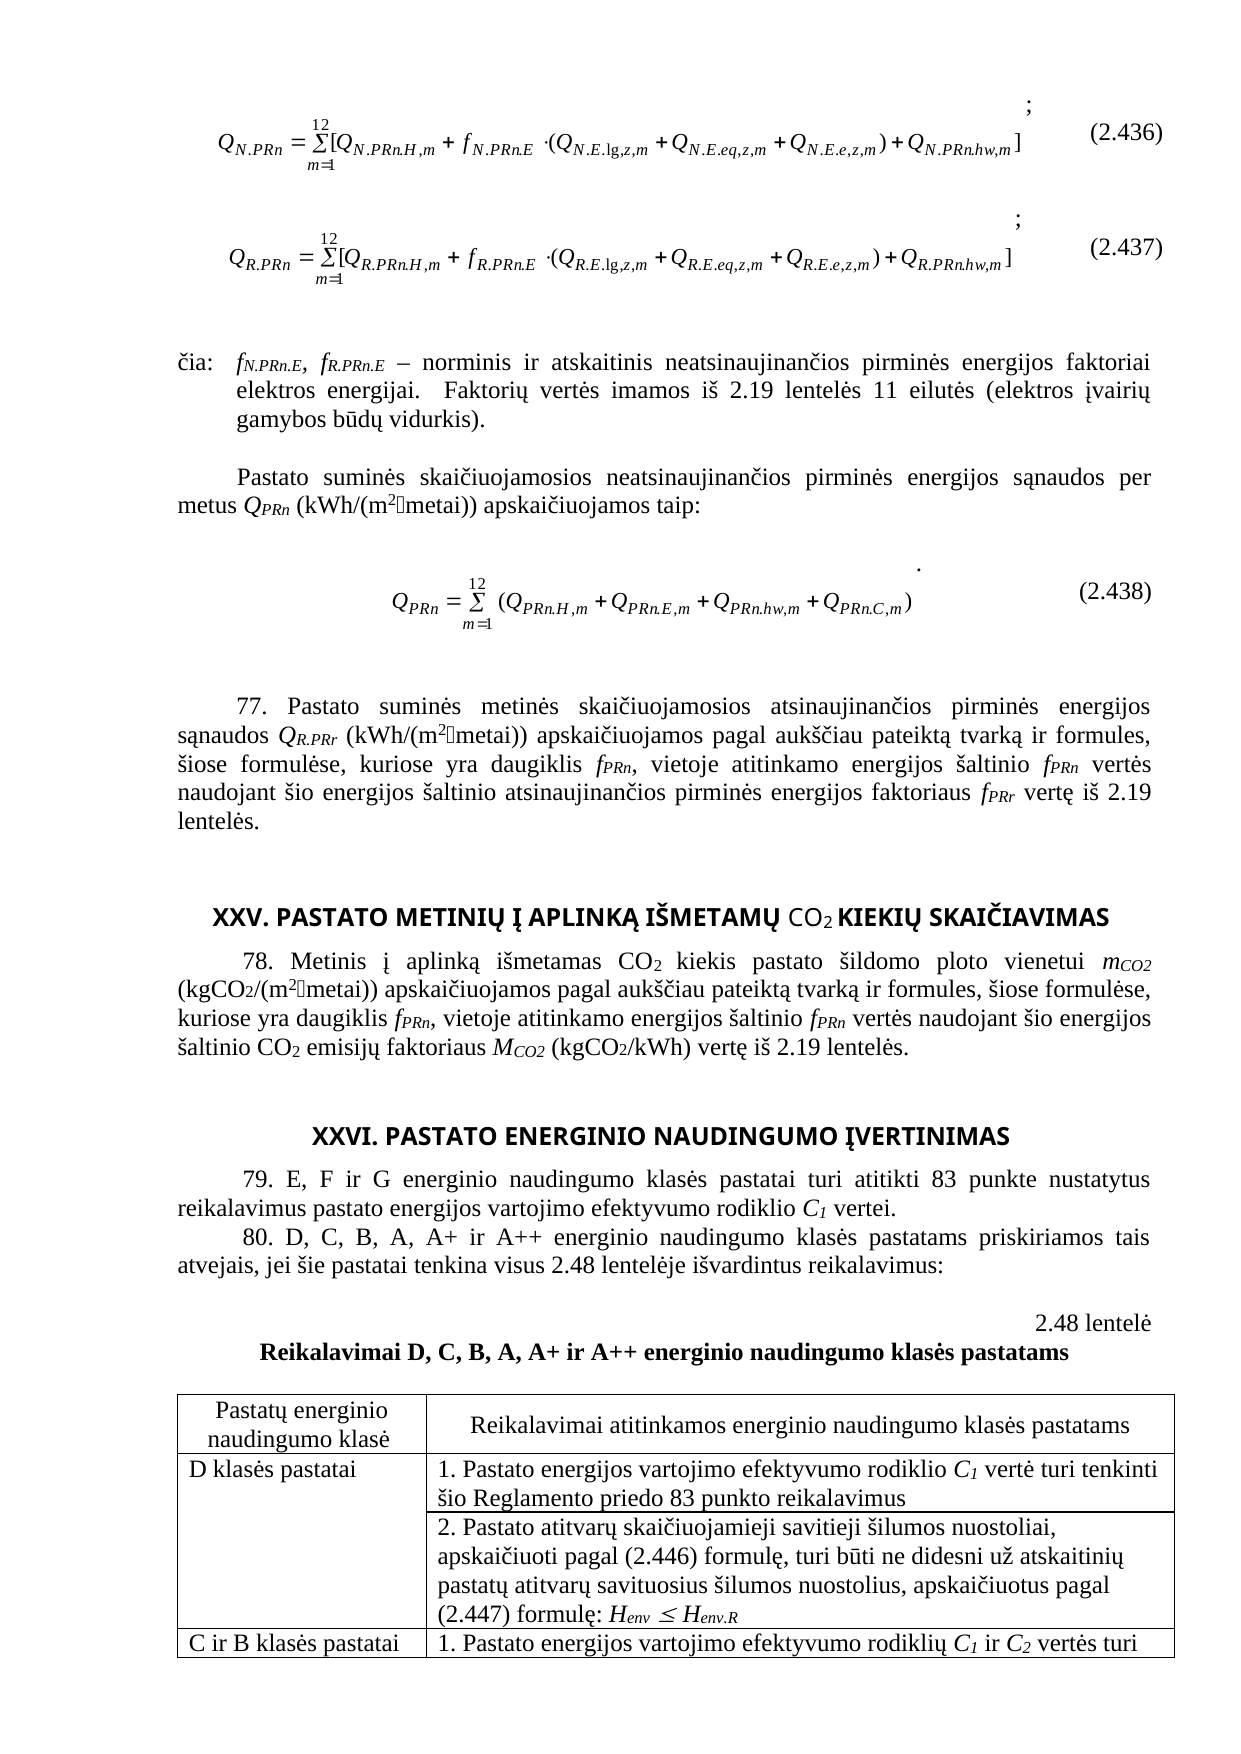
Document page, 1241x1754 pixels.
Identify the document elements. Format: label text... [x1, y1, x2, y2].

table_header (2.436) [1070, 89, 1174, 174]
table_header . [177, 548, 1045, 634]
table_cell 1. Pastato energijos vartojimo efektyvumo rodiklių C1 ir C2 vertės turi [427, 1629, 1174, 1657]
table_header Reikalavimai atitinkamos energinio naudingumo klasės pastatams [427, 1395, 1174, 1453]
text 78. Metinis į aplinką išmetamas CO2 kiekis pastato šildomo ploto vienetui mCO2 (kgCO2/(m2metai)) apskaičiuojamos pagal aukščiau pateiktą tvarką ir formules, šiose formulėse, kuriose yra daugiklis fPRn, vietoje atitinkamo energijos šaltinio fPRn vertės naudojant šio energijos šaltinio CO2 emisijų faktoriaus MCO2 (kgCO2/kWh) vertę iš 2.19 lentelės. [177, 946, 1151, 1061]
table_cell 1. Pastato energijos vartojimo efektyvumo rodiklio C1 vertė turi tenkinti šio Reglamento priedo 83 punkto reikalavimus [427, 1454, 1174, 1511]
text 79. E, F ir G energinio naudingumo klasės pastatai turi atitikti 83 punkte nustatytus reikalavimus pastato energijos vartojimo efektyvumo rodiklio C1 vertei. [177, 1164, 1151, 1222]
text 2.48 lentelė [177, 1308, 1151, 1337]
table_header (2.438) [1045, 548, 1163, 634]
table_cell D klasės pastatai [178, 1454, 426, 1627]
table_cell 2. Pastato atitvarų skaičiuojamieji savitieji šilumos nuostoliai, apskaičiuoti pagal (2.446) formulę, turi būti ne didesni už atskaitinių pastatų atitvarų savituosius šilumos nuostolius, apskaičiuotus pagal (2.447) formulę: Henv  Henv.R [427, 1513, 1174, 1627]
text čia: fN.PRn.E, fR.PRn.E – norminis ir atskaitinis neatsinaujinančios pirminės energijos faktoriai elektros energijai. Faktorių vertės imamos iš 2.19 lentelės 11 eilutės (elektros įvairių gamybos būdų vidurkis). [177, 347, 1151, 433]
table_header ; [177, 203, 1069, 289]
text XXVI. Pastato energinio naudingumo įvertinimas [177, 1118, 1151, 1152]
table_header ; [177, 89, 1069, 174]
text Pastato suminės skaičiuojamosios neatsinaujinančios pirminės energijos sąnaudos per metus QPRn (kWh/(m2metai)) apskaičiuojamos taip: [177, 462, 1151, 519]
text XXV. Pastato metinių į aplinką išmetamų CO2 kiekių skaičiavimas [177, 900, 1151, 934]
text Reikalavimai D, C, B, A, A+ ir A++ energinio naudingumo klasės pastatams [177, 1337, 1151, 1366]
table_header Pastatų energinio naudingumo klasė [178, 1395, 426, 1453]
text 80. D, C, B, A, A+ ir A++ energinio naudingumo klasės pastatams priskiriamos tais atvejais, jei šie pastatai tenkina visus 2.48 lentelėje išvardintus reikalavimus: [177, 1222, 1151, 1279]
table_header (2.437) [1070, 203, 1174, 289]
table_cell C ir B klasės pastatai [178, 1629, 426, 1657]
text 77. Pastato suminės metinės skaičiuojamosios atsinaujinančios pirminės energijos sąnaudos QR.PRr (kWh/(m2metai)) apskaičiuojamos pagal aukščiau pateiktą tvarką ir formules, šiose formulėse, kuriose yra daugiklis fPRn, vietoje atitinkamo energijos šaltinio fPRn vertės naudojant šio energijos šaltinio atsinaujinančios pirminės energijos faktoriaus fPRr vertę iš 2.19 lentelės. [177, 691, 1151, 835]
